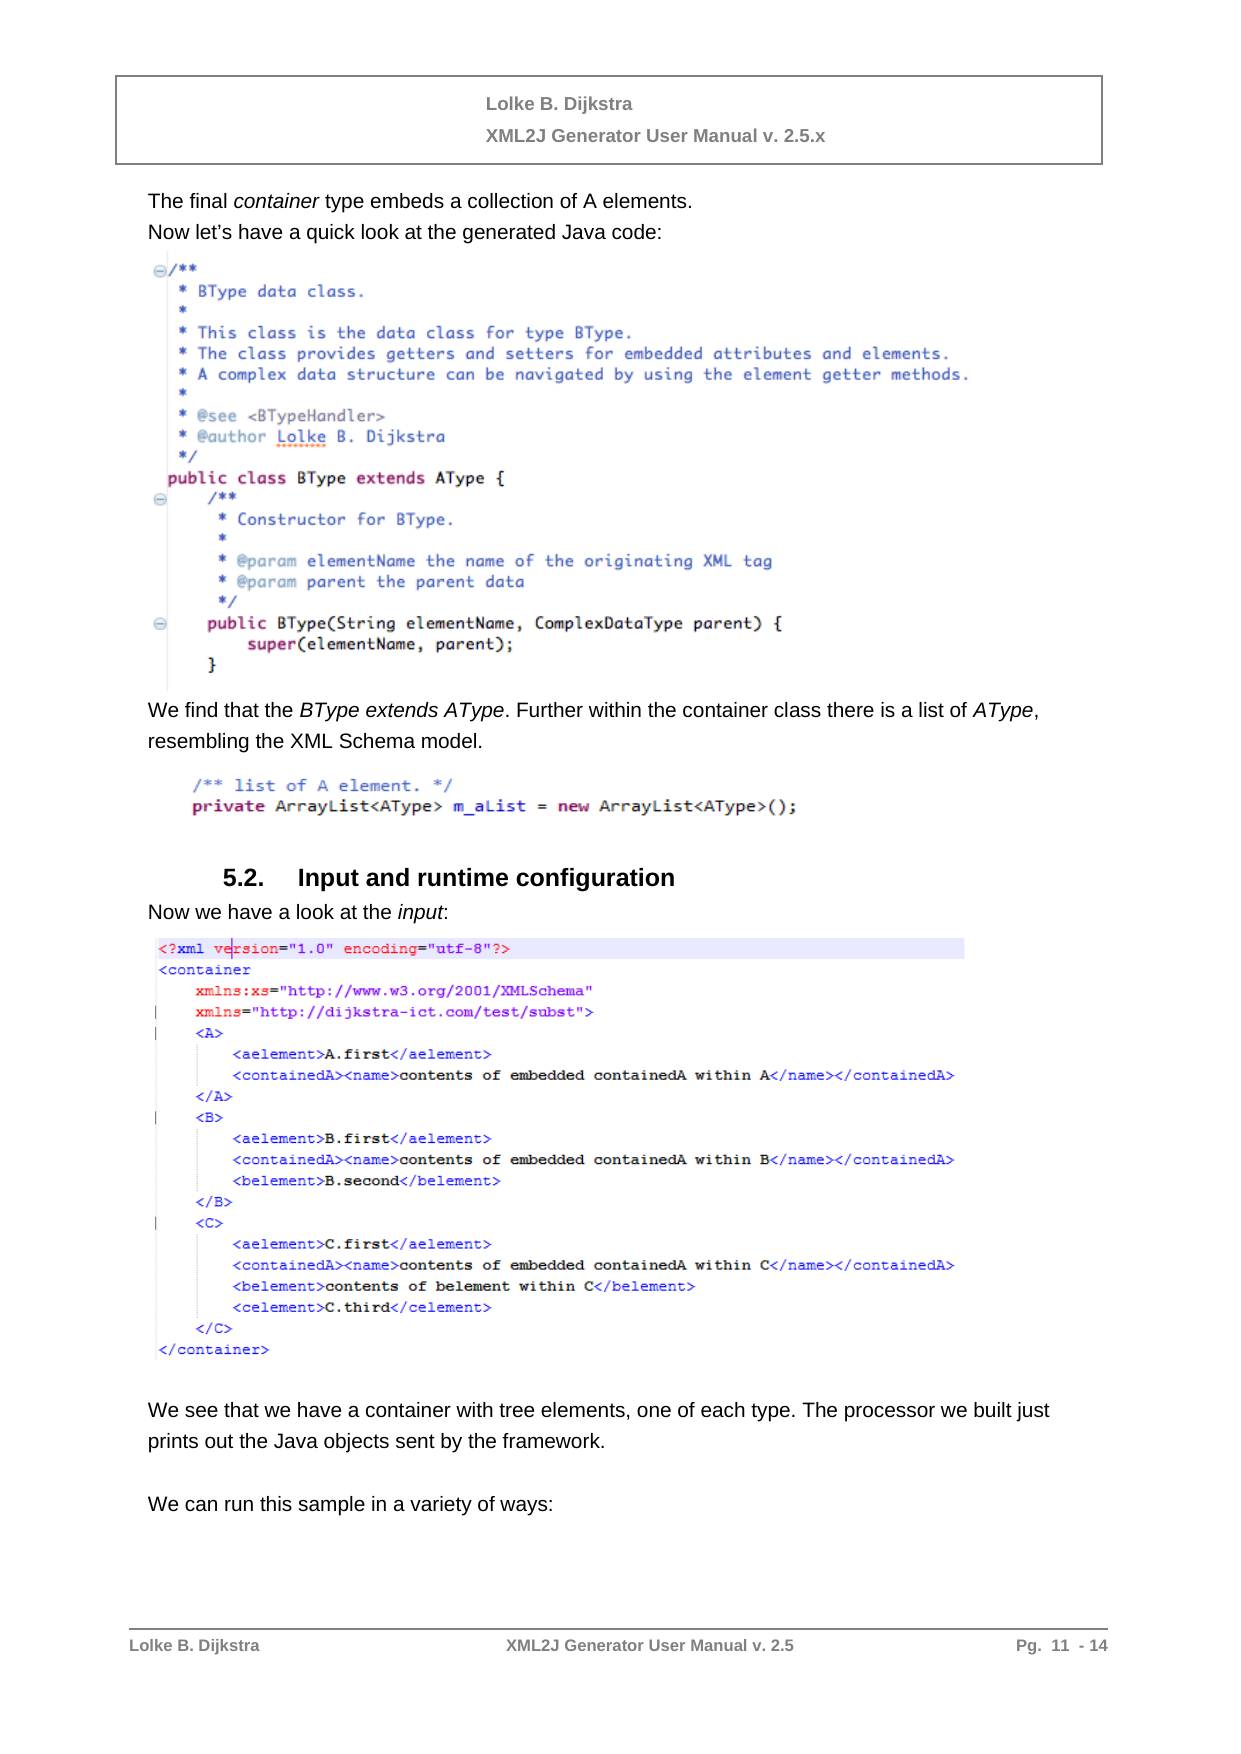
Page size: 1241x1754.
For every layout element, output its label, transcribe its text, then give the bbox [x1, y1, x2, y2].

subtitle Input and runtime configuration [218, 863, 1090, 892]
text Now we have a look at the input: [148, 900, 1090, 924]
picture [155, 938, 965, 1360]
text The final container type embeds a collection of A elements. [148, 188, 1090, 212]
text We see that we have a container with tree elements, one of each type. The processor we built just prints out the Java objects sent by the framework. [148, 1398, 1090, 1453]
picture [147, 251, 998, 691]
picture [150, 767, 840, 825]
text We find that the BType extends AType. Further within the container class there is a list of AType, resembling the XML Schema model. [148, 698, 1090, 753]
text We can run this sample in a variety of ways: [148, 1492, 1090, 1516]
text Now let’s have a quick look at the generated Java code: [148, 220, 1090, 244]
